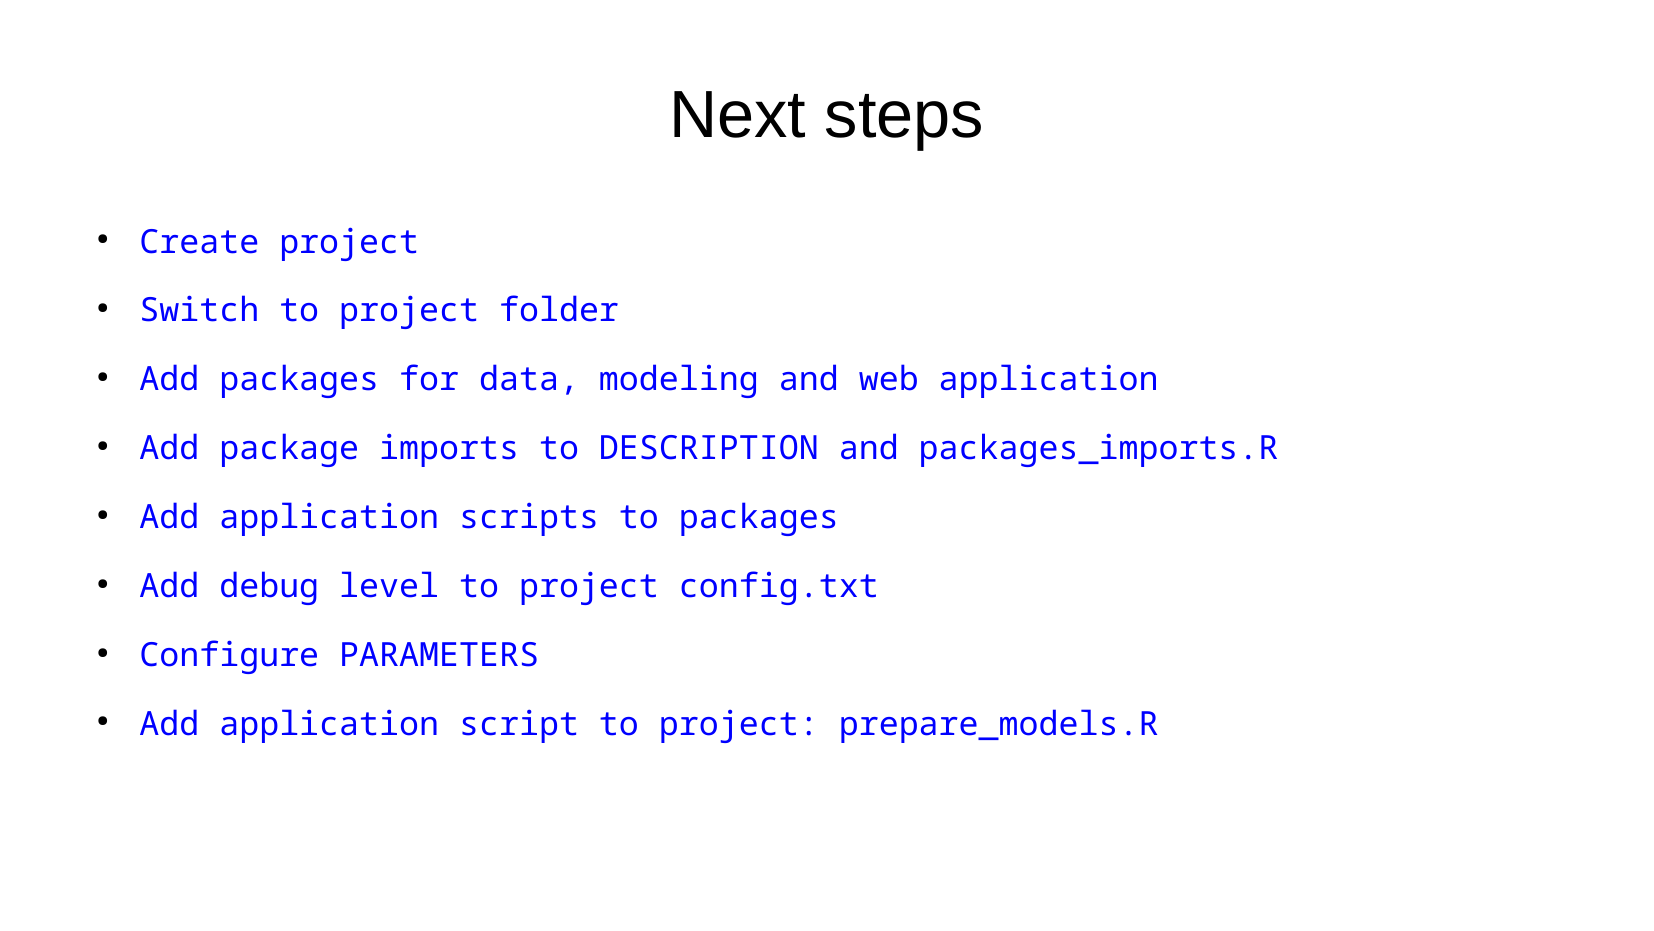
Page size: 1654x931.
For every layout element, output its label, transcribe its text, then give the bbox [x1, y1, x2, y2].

list Create project Switch to project folder Add packages for data, modeling and web application Add package imports to DESCRIPTION and packages_imports.R Add application scripts to packages Add debug level to project config.txt Configure PARAMETERS Add application script to project: prepare_models.R [82, 217, 1516, 751]
title Next steps [82, 37, 1571, 193]
